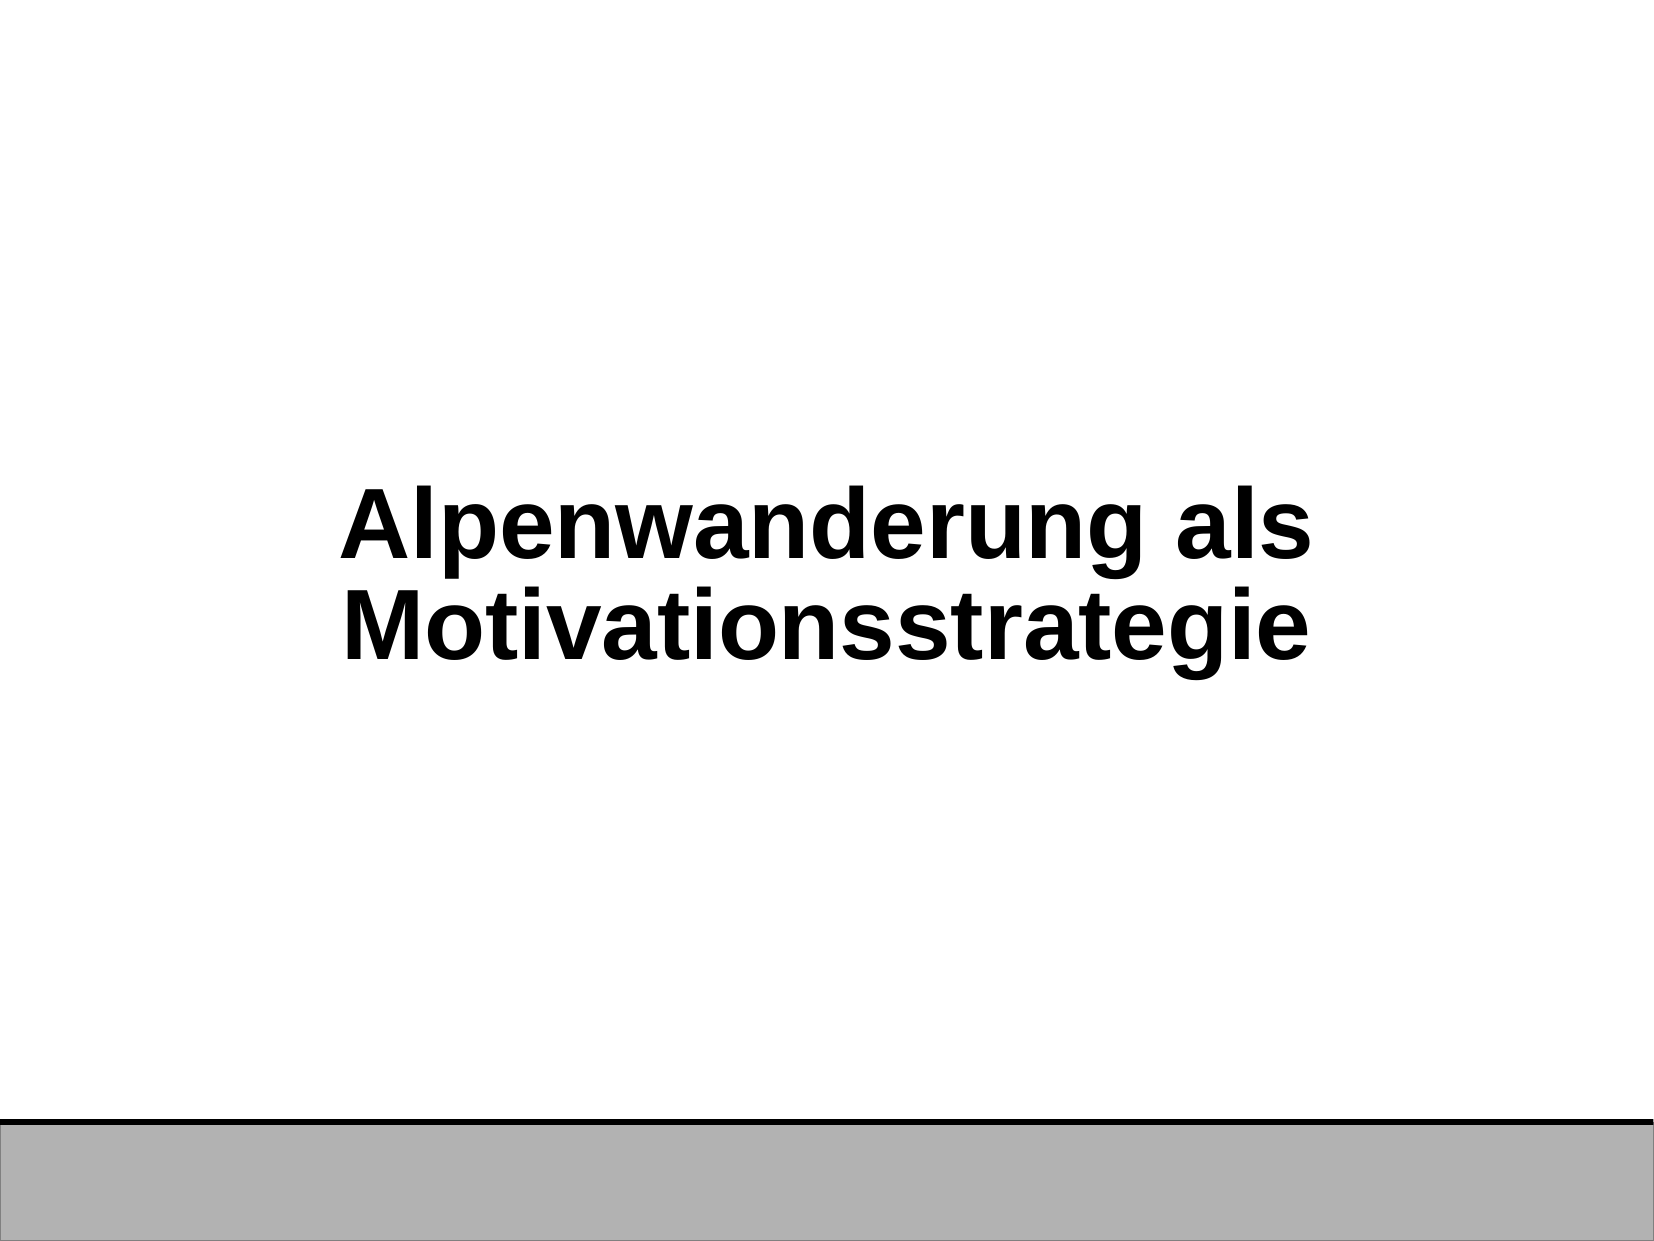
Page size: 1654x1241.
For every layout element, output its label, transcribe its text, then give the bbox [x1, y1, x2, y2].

text_box [0, 1125, 1654, 1241]
subtitle Alpenwanderung als Motivationsstrategie [82, 49, 1571, 1109]
